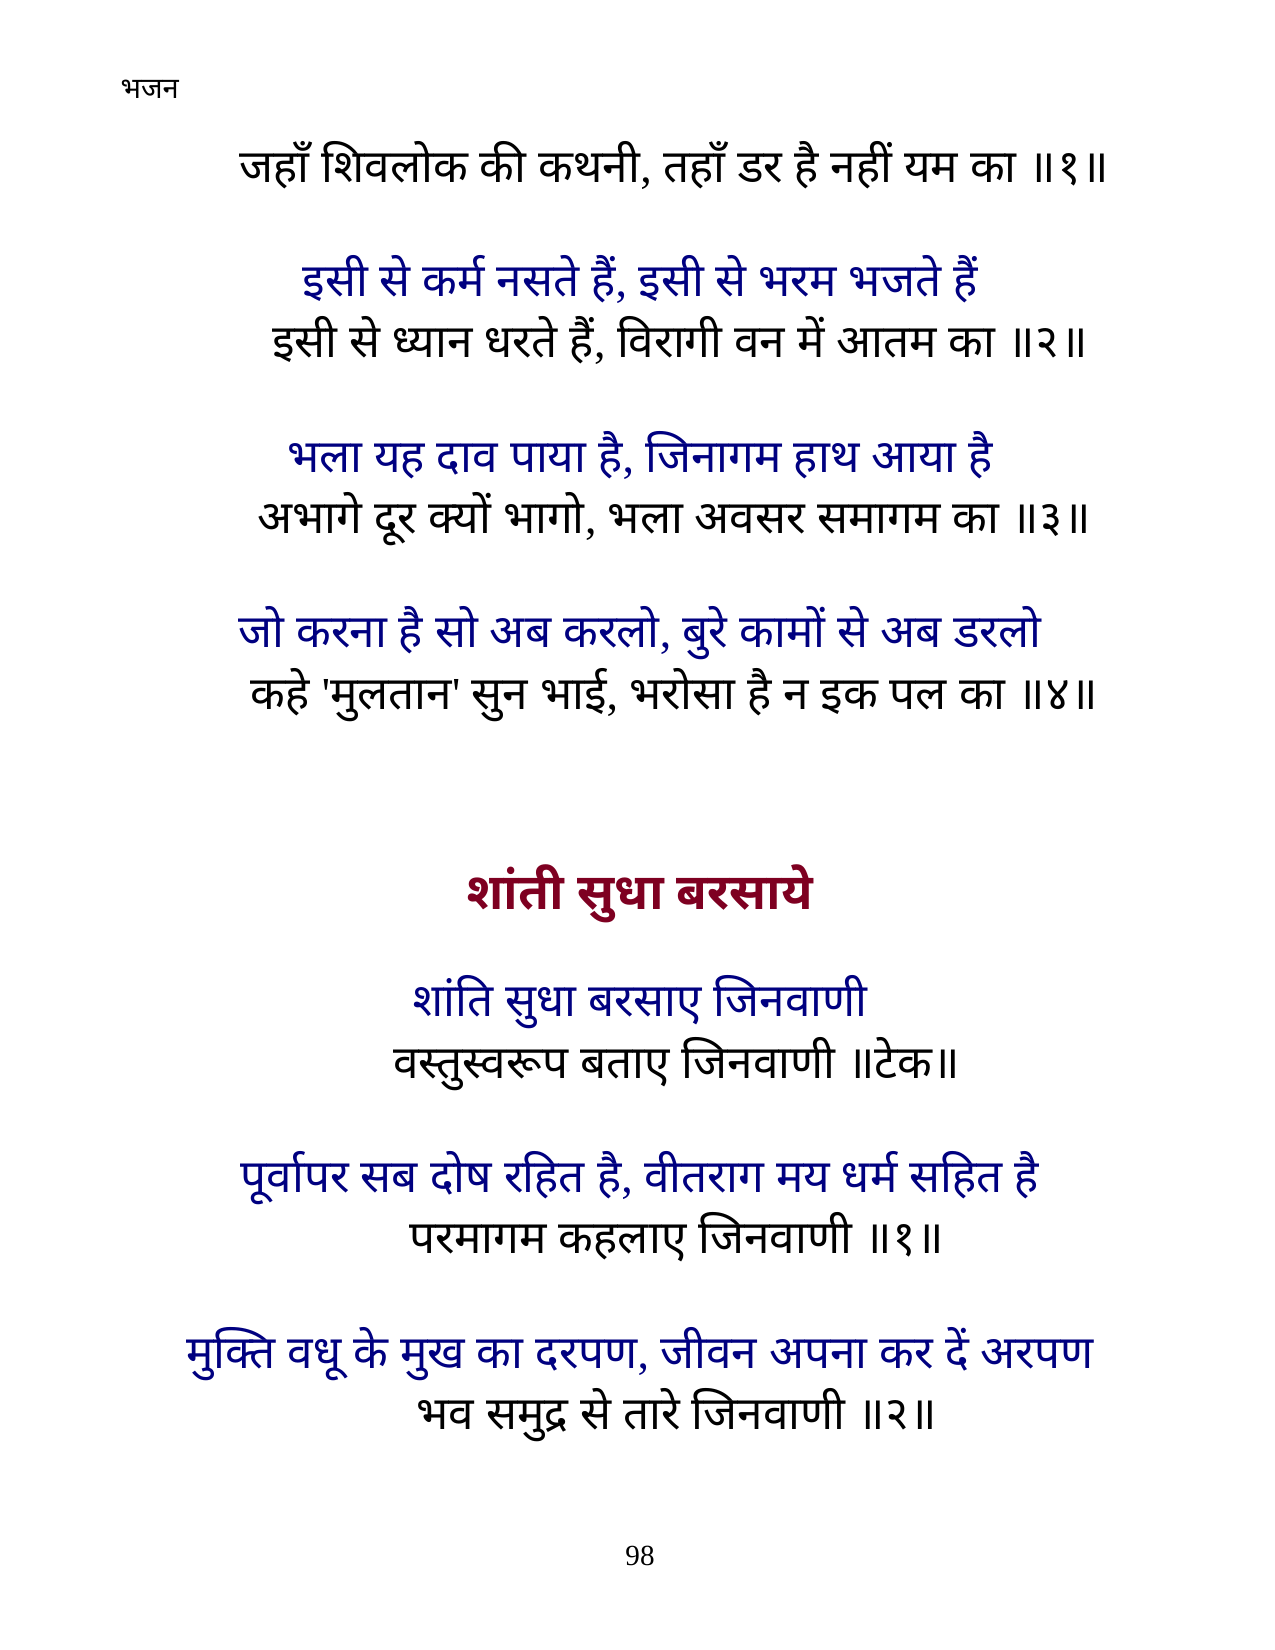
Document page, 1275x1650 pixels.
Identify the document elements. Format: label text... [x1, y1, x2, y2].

text पूर्वापर सब दोष रहित है, वीतराग मय धर्म सहित है [83, 1149, 1196, 1211]
text शांती सुधा बरसाये [83, 865, 1196, 930]
text इसी से ध्यान धरते हैं, विरागी वन में आतम का ॥२॥ [83, 315, 1196, 377]
text भव समुद्र से तारे जिनवाणी ॥२॥ [83, 1387, 1196, 1448]
text अभागे दूर क्यों भागो, भला अवसर समागम का ॥३॥ [83, 491, 1196, 552]
text भला यह दाव पाया है, जिनागम हाथ आया है [83, 429, 1196, 491]
text इसी से कर्म नसते हैं, इसी से भरम भजते हैं [83, 253, 1196, 315]
text शांति सुधा बरसाए जिनवाणी [83, 976, 1196, 1035]
text कहे 'मुलतान' सुन भाई, भरोसा है न इक पल का ॥४॥ [83, 667, 1196, 728]
text मुक्ति वधू के मुख का दरपण, जीवन अपना कर दें अरपण [83, 1325, 1196, 1387]
text परमागम कहलाए जिनवाणी ॥१॥ [83, 1211, 1196, 1273]
text जो करना है सो अब करलो, बुरे कामों से अब डरलो [83, 605, 1196, 667]
text वस्तुस्वरूप बताए जिनवाणी ॥टेक॥ [83, 1035, 1196, 1097]
text जहाँ शिवलोक की कथनी, तहाँ डर है नहीं यम का ॥१॥ [83, 139, 1196, 201]
